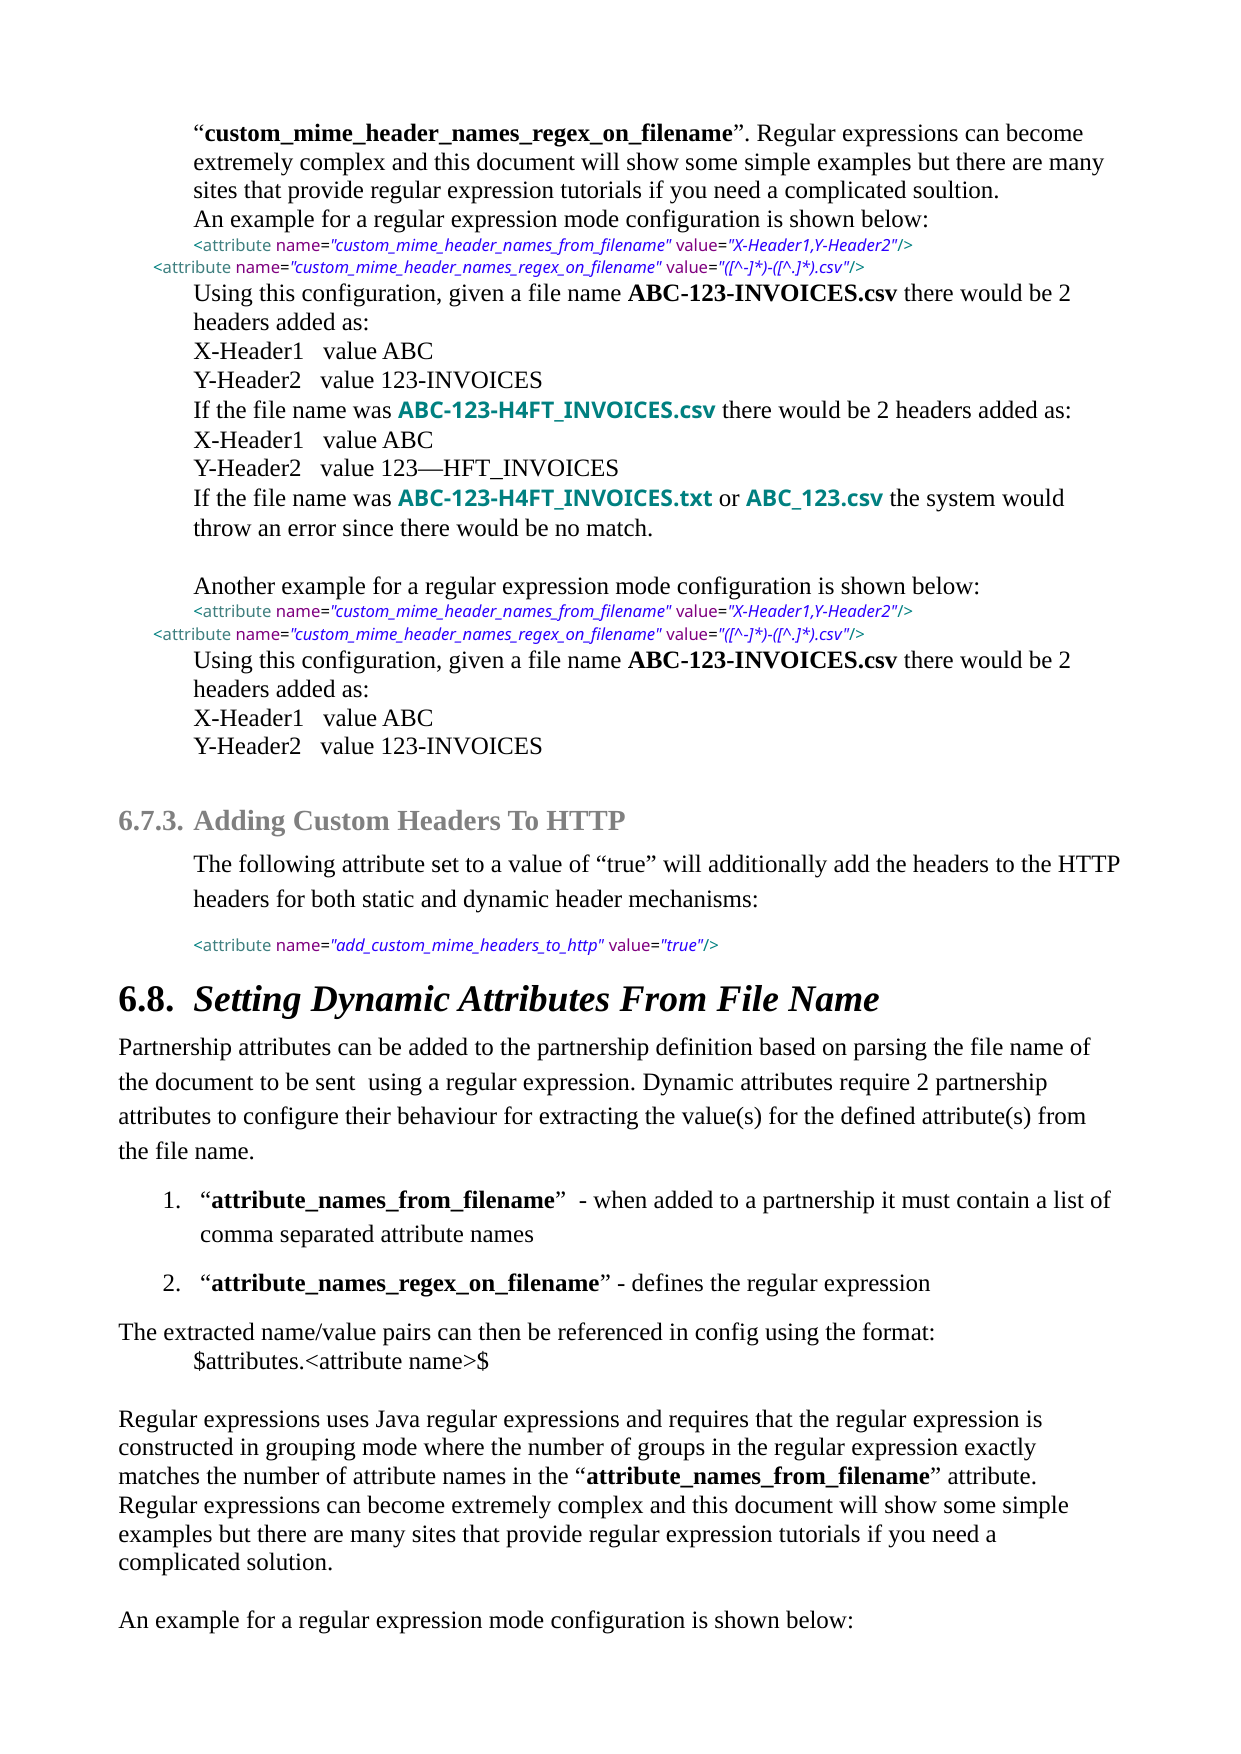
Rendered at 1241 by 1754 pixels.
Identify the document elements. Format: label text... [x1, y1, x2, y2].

text Regular expressions uses Java regular expressions and requires that the regular expression is constructed in grouping mode where the number of groups in the regular expression exactly matches the number of attribute names in the “attribute_names_from_filename” attribute. Regular expressions can become extremely complex and this document will show some simple examples but there are many sites that provide regular expression tutorials if you need a complicated solution. [118, 1404, 1122, 1576]
text If the file name was ABC-123-H4FT_INVOICES.csv there would be 2 headers added as: X-Header1 value ABC Y-Header2 value 123—HFT_INVOICES [193, 393, 1122, 482]
list “attribute_names_from_filename” - when added to a partnership it must contain a list of comma separated attribute names [162, 1185, 1122, 1248]
subtitle Adding Custom Headers To HTTP [118, 803, 1122, 837]
text <attribute name="custom_mime_header_names_regex_on_filename" value="([^-]*)-([^.]*).csv"/> [118, 622, 1122, 645]
subtitle Setting Dynamic Attributes From File Name [118, 977, 1122, 1020]
text “custom_mime_header_names_regex_on_filename”. Regular expressions can become extremely complex and this document will show some simple examples but there are many sites that provide regular expression tutorials if you need a complicated soultion. [193, 118, 1122, 204]
text The extracted name/value pairs can then be referenced in config using the format: [118, 1317, 1122, 1346]
text Partnership attributes can be added to the partnership definition based on parsing the file name of the document to be sent using a regular expression. Dynamic attributes require 2 partnership attributes to configure their behaviour for extracting the value(s) for the defined attribute(s) from the file name. [118, 1032, 1122, 1164]
text Using this configuration, given a file name ABC-123-INVOICES.csv there would be 2 headers added as: X-Header1 value ABC Y-Header2 value 123-INVOICES [193, 645, 1122, 760]
text An example for a regular expression mode configuration is shown below: [118, 1605, 1122, 1634]
text The following attribute set to a value of “true” will additionally add the headers to the HTTP headers for both static and dynamic header mechanisms: [193, 849, 1122, 913]
text <attribute name="custom_mime_header_names_regex_on_filename" value="([^-]*)-([^.]*).csv"/> [118, 256, 1122, 278]
text Another example for a regular expression mode configuration is shown below: [193, 571, 1122, 600]
list “attribute_names_regex_on_filename” - defines the regular expression [162, 1268, 1122, 1297]
text $attributes.<attribute name>$ [193, 1346, 1122, 1375]
text An example for a regular expression mode configuration is shown below: [193, 204, 1122, 233]
text Using this configuration, given a file name ABC-123-INVOICES.csv there would be 2 headers added as: X-Header1 value ABC Y-Header2 value 123-INVOICES [193, 278, 1122, 393]
text <attribute name="custom_mime_header_names_from_filename" value="X-Header1,Y-Header2"/> [193, 600, 1122, 622]
text <attribute name="custom_mime_header_names_from_filename" value="X-Header1,Y-Header2"/> [193, 233, 1122, 256]
text If the file name was ABC-123-H4FT_INVOICES.txt or ABC_123.csv the system would throw an error since there would be no match. [193, 482, 1122, 542]
text <attribute name="add_custom_mime_headers_to_http" value="true"/> [193, 933, 1122, 956]
